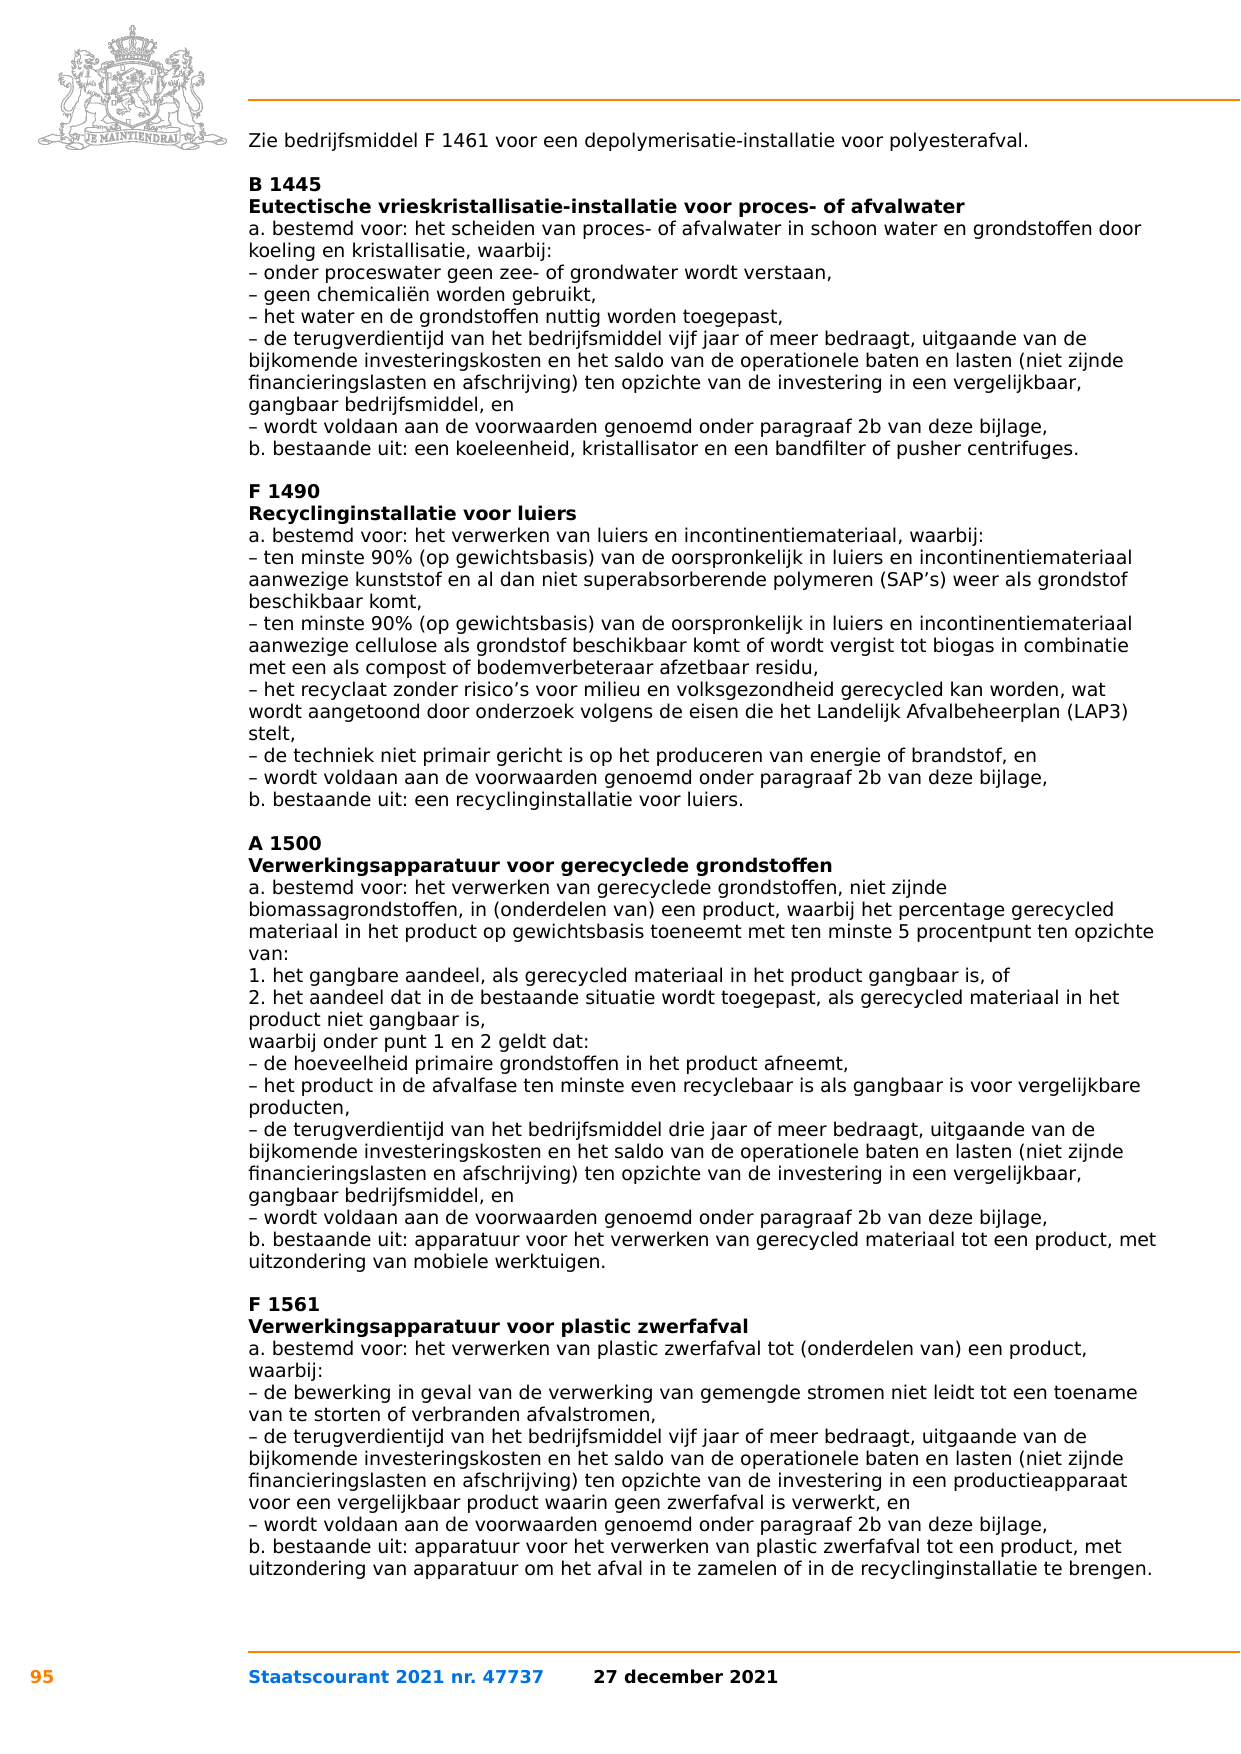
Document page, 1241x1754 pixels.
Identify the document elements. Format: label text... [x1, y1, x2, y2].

text – het recyclaat zonder risico’s voor milieu en volksgezondheid gerecycled kan worden, wat wordt aangetoond door onderzoek volgens de eisen die het Landelijk Afvalbeheerplan (LAP3) stelt, [248, 679, 1163, 745]
text – ten minste 90% (op gewichtsbasis) van de oorspronkelijk in luiers en incontinentiemateriaal aanwezige cellulose als grondstof beschikbaar komt of wordt vergist tot biogas in combinatie met een als compost of bodemverbeteraar afzetbaar residu, [248, 613, 1163, 679]
text a. bestemd voor: het verwerken van gerecyclede grondstoffen, niet zijnde biomassagrondstoffen, in (onderdelen van) een product, waarbij het percentage gerecycled materiaal in het product op gewichtsbasis toeneemt met ten minste 5 procentpunt ten opzichte van: [248, 877, 1163, 965]
text 1. het gangbare aandeel, als gerecycled materiaal in het product gangbaar is, of [248, 965, 1163, 987]
text Zie bedrijfsmiddel F 1461 voor een depolymerisatie-installatie voor polyesterafval. [248, 130, 1163, 152]
text Eutectische vrieskristallisatie-installatie voor proces- of afvalwater [248, 196, 1163, 218]
text F 1561 [248, 1294, 1163, 1316]
text a. bestemd voor: het scheiden van proces- of afvalwater in schoon water en grondstoffen door koeling en kristallisatie, waarbij: [248, 218, 1163, 262]
picture [38, 25, 227, 150]
text – de terugverdientijd van het bedrijfsmiddel vijf jaar of meer bedraagt, uitgaande van de bijkomende investeringskosten en het saldo van de operationele baten en lasten (niet zijnde financieringslasten en afschrijving) ten opzichte van de investering in een productieapparaat voor een vergelijkbaar product waarin geen zwerfafval is verwerkt, en [248, 1426, 1163, 1514]
text – de bewerking in geval van de verwerking van gemengde stromen niet leidt tot een toename van te storten of verbranden afvalstromen, [248, 1382, 1163, 1426]
text – ten minste 90% (op gewichtsbasis) van de oorspronkelijk in luiers en incontinentiemateriaal aanwezige kunststof en al dan niet superabsorberende polymeren (SAP’s) weer als grondstof beschikbaar komt, [248, 547, 1163, 613]
text Verwerkingsapparatuur voor plastic zwerfafval [248, 1316, 1163, 1338]
text – de terugverdientijd van het bedrijfsmiddel vijf jaar of meer bedraagt, uitgaande van de bijkomende investeringskosten en het saldo van de operationele baten en lasten (niet zijnde financieringslasten en afschrijving) ten opzichte van de investering in een vergelijkbaar, gangbaar bedrijfsmiddel, en [248, 328, 1163, 416]
text b. bestaande uit: apparatuur voor het verwerken van plastic zwerfafval tot een product, met uitzondering van apparatuur om het afval in te zamelen of in de recyclinginstallatie te brengen. [248, 1536, 1163, 1580]
text a. bestemd voor: het verwerken van luiers en incontinentiemateriaal, waarbij: [248, 525, 1163, 547]
text – de terugverdientijd van het bedrijfsmiddel drie jaar of meer bedraagt, uitgaande van de bijkomende investeringskosten en het saldo van de operationele baten en lasten (niet zijnde financieringslasten en afschrijving) ten opzichte van de investering in een vergelijkbaar, gangbaar bedrijfsmiddel, en [248, 1119, 1163, 1207]
text b. bestaande uit: een recyclinginstallatie voor luiers. [248, 789, 1163, 811]
text 2. het aandeel dat in de bestaande situatie wordt toegepast, als gerecycled materiaal in het product niet gangbaar is, [248, 987, 1163, 1031]
text waarbij onder punt 1 en 2 geldt dat: [248, 1031, 1163, 1053]
text b. bestaande uit: apparatuur voor het verwerken van gerecycled materiaal tot een product, met uitzondering van mobiele werktuigen. [248, 1228, 1163, 1272]
text – het product in de afvalfase ten minste even recyclebaar is als gangbaar is voor vergelijkbare producten, [248, 1075, 1163, 1119]
text a. bestemd voor: het verwerken van plastic zwerfafval tot (onderdelen van) een product, waarbij: [248, 1338, 1163, 1382]
text F 1490 [248, 481, 1163, 503]
text – de techniek niet primair gericht is op het produceren van energie of brandstof, en [248, 745, 1163, 767]
text – wordt voldaan aan de voorwaarden genoemd onder paragraaf 2b van deze bijlage, [248, 1207, 1163, 1228]
text A 1500 [248, 833, 1163, 855]
text b. bestaande uit: een koeleenheid, kristallisator en een bandfilter of pusher centrifuges. [248, 437, 1163, 459]
text Recyclinginstallatie voor luiers [248, 503, 1163, 525]
text – het water en de grondstoffen nuttig worden toegepast, [248, 306, 1163, 328]
text Verwerkingsapparatuur voor gerecyclede grondstoffen [248, 855, 1163, 877]
text – geen chemicaliën worden gebruikt, [248, 284, 1163, 306]
text – wordt voldaan aan de voorwaarden genoemd onder paragraaf 2b van deze bijlage, [248, 416, 1163, 437]
text – wordt voldaan aan de voorwaarden genoemd onder paragraaf 2b van deze bijlage, [248, 767, 1163, 789]
text – onder proceswater geen zee- of grondwater wordt verstaan, [248, 262, 1163, 284]
text – de hoeveelheid primaire grondstoffen in het product afneemt, [248, 1053, 1163, 1075]
text B 1445 [248, 174, 1163, 196]
text – wordt voldaan aan de voorwaarden genoemd onder paragraaf 2b van deze bijlage, [248, 1514, 1163, 1536]
